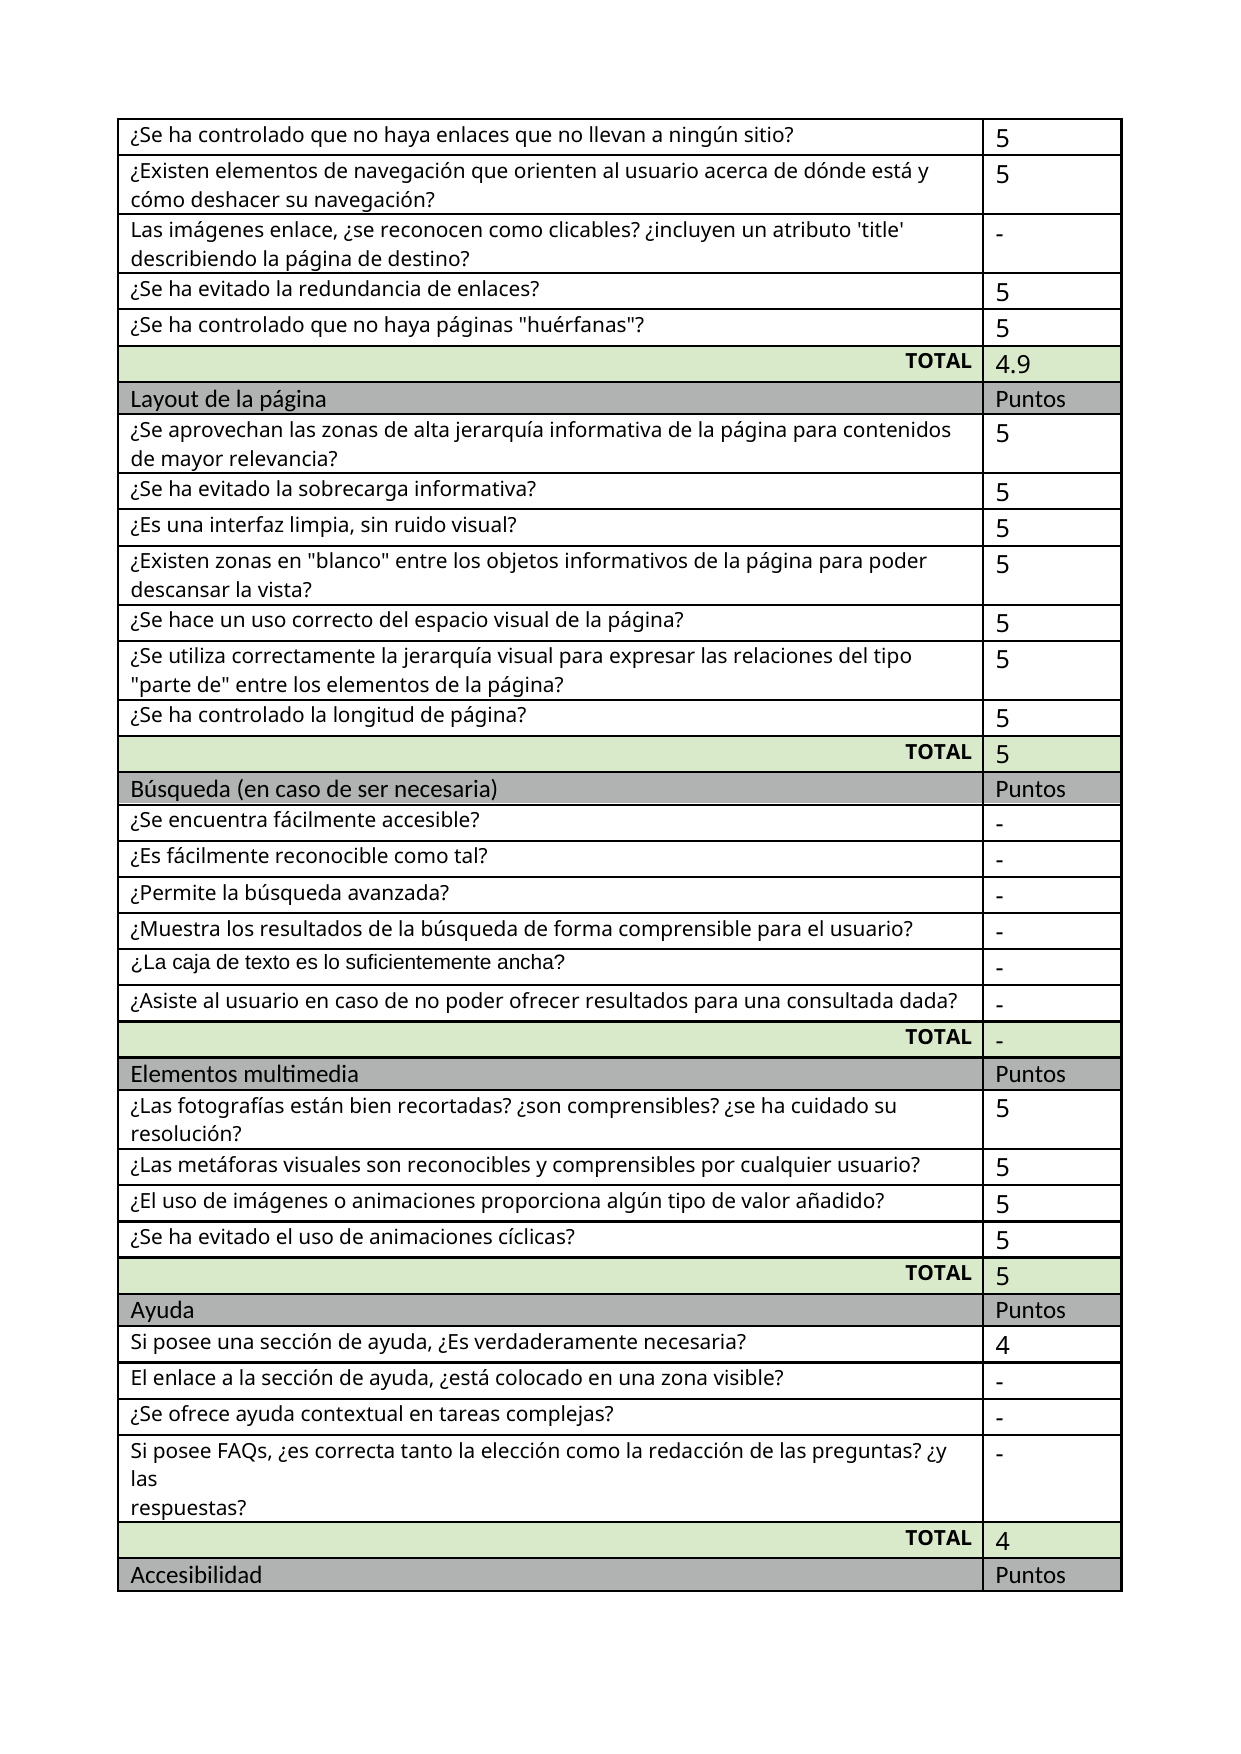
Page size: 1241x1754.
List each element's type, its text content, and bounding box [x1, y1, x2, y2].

table_cell Accesibilidad [119, 1559, 982, 1590]
table_cell 5 [984, 415, 1120, 472]
table_cell Layout de la página [119, 383, 982, 413]
table_cell Puntos [984, 773, 1120, 803]
table_cell TOTAL [119, 1023, 982, 1056]
table_cell 5 [984, 156, 1120, 213]
table_cell ¿Asiste al usuario en caso de no poder ofrecer resultados para una consultada dada? [119, 986, 982, 1020]
table_cell 5 [984, 510, 1120, 544]
table_cell ¿Se encuentra fácilmente accesible? [119, 806, 982, 839]
table_cell - [984, 1436, 1120, 1521]
table_cell 5 [984, 120, 1120, 154]
table_cell Búsqueda (en caso de ser necesaria) [119, 773, 982, 803]
table_cell Elementos multimedia [119, 1059, 982, 1089]
table_cell 4.9 [984, 347, 1120, 381]
table_cell 4 [984, 1523, 1120, 1557]
table_cell 5 [984, 1186, 1120, 1220]
table_cell ¿Existen zonas en "blanco" entre los objetos informativos de la página para poder descansar la vista? [119, 547, 982, 603]
table_cell ¿El uso de imágenes o animaciones proporciona algún tipo de valor añadido? [119, 1186, 982, 1220]
table_cell ¿Es fácilmente reconocible como tal? [119, 842, 982, 876]
table_cell ¿Se ha evitado el uso de animaciones cíclicas? [119, 1223, 982, 1256]
table_cell - [984, 1364, 1120, 1397]
table_cell Si posee FAQs, ¿es correcta tanto la elección como la redacción de las preguntas? ¿y las respuestas? [119, 1436, 982, 1521]
table_cell 5 [984, 1150, 1120, 1184]
table_cell Puntos [984, 1295, 1120, 1325]
table_cell ¿Se aprovechan las zonas de alta jerarquía informativa de la página para contenidos de mayor relevancia? [119, 415, 982, 472]
table_cell - [984, 914, 1120, 948]
table_cell 5 [984, 547, 1120, 603]
table_cell ¿Se hace un uso correcto del espacio visual de la página? [119, 606, 982, 639]
table_cell - [984, 215, 1120, 272]
table_cell 5 [984, 1223, 1120, 1256]
table_cell ¿Existen elementos de navegación que orienten al usuario acerca de dónde está y cómo deshacer su navegación? [119, 156, 982, 213]
table_cell ¿Muestra los resultados de la búsqueda de forma comprensible para el usuario? [119, 914, 982, 948]
table_cell Las imágenes enlace, ¿se reconocen como clicables? ¿incluyen un atributo 'title' describiendo la página de destino? [119, 215, 982, 272]
table_cell Si posee una sección de ayuda, ¿Es verdaderamente necesaria? [119, 1327, 982, 1361]
table_cell ¿La caja de texto es lo suﬁcientemente ancha? [119, 950, 982, 984]
table_cell 5 [984, 737, 1120, 771]
table_cell ¿Se ha evitado la sobrecarga informativa? [119, 474, 982, 508]
table_cell ¿Se ofrece ayuda contextual en tareas complejas? [119, 1400, 982, 1434]
table_cell - [984, 1400, 1120, 1434]
table_cell - [984, 950, 1120, 984]
table_cell ¿Las metáforas visuales son reconocibles y comprensibles por cualquier usuario? [119, 1150, 982, 1184]
table_cell ¿Se ha controlado que no haya páginas "huérfanas"? [119, 310, 982, 344]
table_cell - [984, 986, 1120, 1020]
table_cell 5 [984, 274, 1120, 308]
table_cell 5 [984, 474, 1120, 508]
table_cell 5 [984, 1091, 1120, 1148]
table_cell Puntos [984, 1059, 1120, 1089]
table_cell ¿Es una interfaz limpia, sin ruido visual? [119, 510, 982, 544]
table_cell ¿Las fotografías están bien recortadas? ¿son comprensibles? ¿se ha cuidado su resolución? [119, 1091, 982, 1148]
table_cell TOTAL [119, 347, 982, 381]
table_cell - [984, 842, 1120, 876]
table_cell ¿Permite la búsqueda avanzada? [119, 878, 982, 912]
table_cell ¿Se ha evitado la redundancia de enlaces? [119, 274, 982, 308]
table_cell Ayuda [119, 1295, 982, 1325]
table_cell - [984, 878, 1120, 912]
table_cell 5 [984, 606, 1120, 639]
table_cell 4 [984, 1327, 1120, 1361]
table_cell 5 [984, 310, 1120, 344]
table_cell 5 [984, 1259, 1120, 1293]
table_cell - [984, 806, 1120, 839]
table_cell TOTAL [119, 737, 982, 771]
table_cell 5 [984, 701, 1120, 735]
table_cell Puntos [984, 1559, 1120, 1590]
table_cell ¿Se ha controlado la longitud de página? [119, 701, 982, 735]
table_cell El enlace a la sección de ayuda, ¿está colocado en una zona visible? [119, 1364, 982, 1397]
table_cell ¿Se utiliza correctamente la jerarquía visual para expresar las relaciones del tipo "parte de" entre los elementos de la página? [119, 642, 982, 698]
table_cell ¿Se ha controlado que no haya enlaces que no llevan a ningún sitio? [119, 120, 982, 154]
table_cell TOTAL [119, 1523, 982, 1557]
table_cell 5 [984, 642, 1120, 698]
table_cell - [984, 1023, 1120, 1056]
table_cell TOTAL [119, 1259, 982, 1293]
table_cell Puntos [984, 383, 1120, 413]
